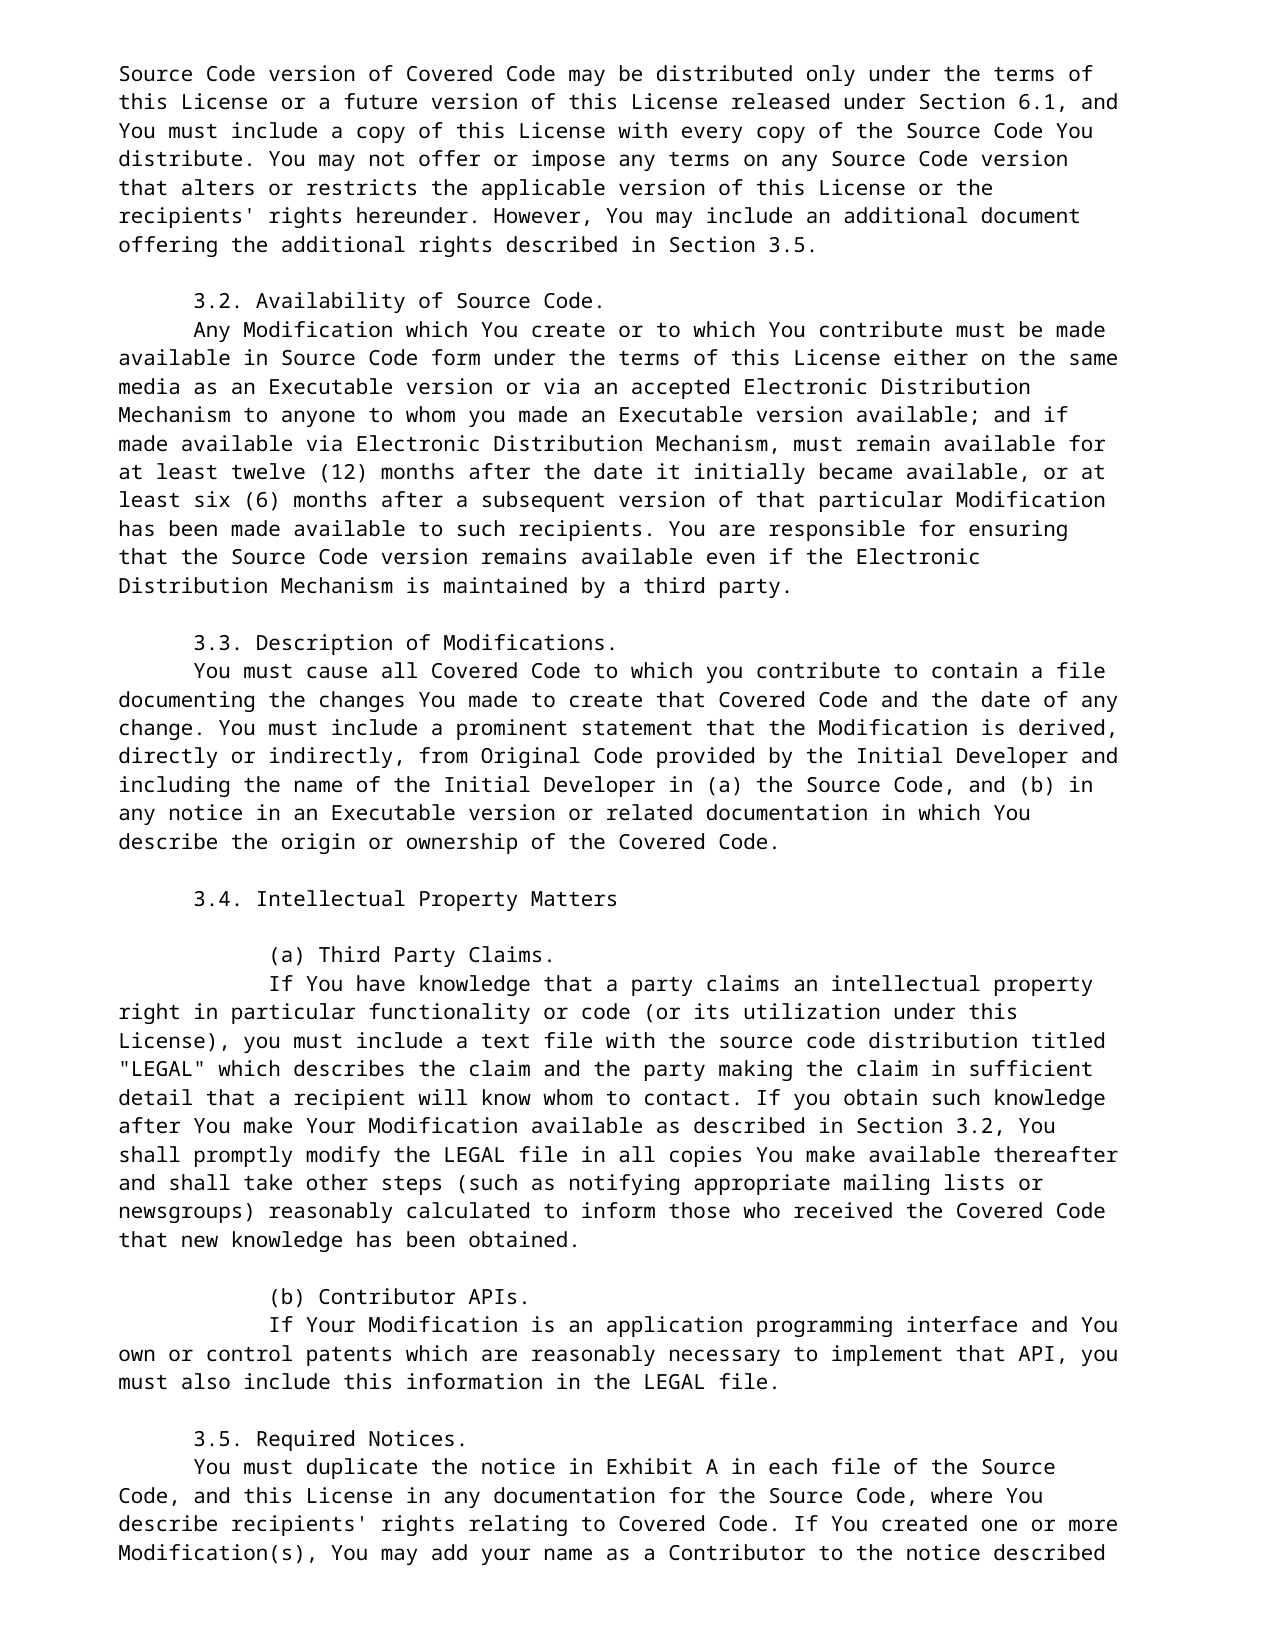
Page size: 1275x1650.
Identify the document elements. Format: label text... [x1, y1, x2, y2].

text must also include this information in the LEGAL file. [118, 1367, 1216, 1396]
text made available via Electronic Distribution Mechanism, must remain available for [118, 429, 1216, 457]
text after You make Your Modification available as described in Section 3.2, You [118, 1111, 1216, 1140]
text own or control patents which are reasonably necessary to implement that API, you [118, 1339, 1216, 1367]
text documenting the changes You made to create that Covered Code and the date of any [118, 685, 1216, 713]
text detail that a recipient will know whom to contact. If you obtain such knowledge [118, 1083, 1216, 1111]
text at least twelve (12) months after the date it initially became available, or at [118, 457, 1216, 486]
text Source Code version of Covered Code may be distributed only under the terms of [118, 59, 1216, 87]
text this License or a future version of this License released under Section 6.1, and [118, 87, 1216, 116]
text and shall take other steps (such as notifying appropriate mailing lists or [118, 1168, 1216, 1197]
text If Your Modification is an application programming interface and You [118, 1310, 1216, 1339]
text that new knowledge has been obtained. [118, 1225, 1216, 1253]
text change. You must include a prominent statement that the Modification is derived, [118, 713, 1216, 742]
text You must duplicate the notice in Exhibit A in each file of the Source [118, 1452, 1216, 1481]
text shall promptly modify the LEGAL file in all copies You make available thereafter [118, 1140, 1216, 1168]
text License), you must include a text file with the source code distribution titled [118, 1026, 1216, 1054]
text (a) Third Party Claims. [118, 941, 1216, 969]
text 3.4. Intellectual Property Matters [118, 884, 1216, 912]
text "LEGAL" which describes the claim and the party making the claim in sufficient [118, 1054, 1216, 1083]
text that alters or restricts the applicable version of this License or the [118, 173, 1216, 201]
text You must cause all Covered Code to which you contribute to contain a file [118, 656, 1216, 685]
text describe the origin or ownership of the Covered Code. [118, 827, 1216, 855]
text right in particular functionality or code (or its utilization under this [118, 997, 1216, 1026]
text offering the additional rights described in Section 3.5. [118, 230, 1216, 258]
text Any Modification which You create or to which You contribute must be made [118, 315, 1216, 343]
text 3.5. Required Notices. [118, 1424, 1216, 1452]
text Distribution Mechanism is maintained by a third party. [118, 571, 1216, 599]
text media as an Executable version or via an accepted Electronic Distribution [118, 372, 1216, 400]
text Code, and this License in any documentation for the Source Code, where You [118, 1481, 1216, 1509]
text If You have knowledge that a party claims an intellectual property [118, 969, 1216, 997]
text directly or indirectly, from Original Code provided by the Initial Developer and [118, 742, 1216, 770]
text that the Source Code version remains available even if the Electronic [118, 542, 1216, 571]
text Modification(s), You may add your name as a Contributor to the notice described [118, 1538, 1216, 1566]
text has been made available to such recipients. You are responsible for ensuring [118, 514, 1216, 542]
text available in Source Code form under the terms of this License either on the same [118, 343, 1216, 372]
text (b) Contributor APIs. [118, 1282, 1216, 1310]
text You must include a copy of this License with every copy of the Source Code You [118, 116, 1216, 144]
text any notice in an Executable version or related documentation in which You [118, 798, 1216, 827]
text 3.3. Description of Modifications. [118, 628, 1216, 656]
text 3.2. Availability of Source Code. [118, 287, 1216, 315]
text describe recipients' rights relating to Covered Code. If You created one or more [118, 1509, 1216, 1538]
text least six (6) months after a subsequent version of that particular Modification [118, 486, 1216, 514]
text recipients' rights hereunder. However, You may include an additional document [118, 201, 1216, 230]
text newsgroups) reasonably calculated to inform those who received the Covered Code [118, 1197, 1216, 1225]
text Mechanism to anyone to whom you made an Executable version available; and if [118, 400, 1216, 429]
text including the name of the Initial Developer in (a) the Source Code, and (b) in [118, 770, 1216, 798]
text distribute. You may not offer or impose any terms on any Source Code version [118, 144, 1216, 173]
